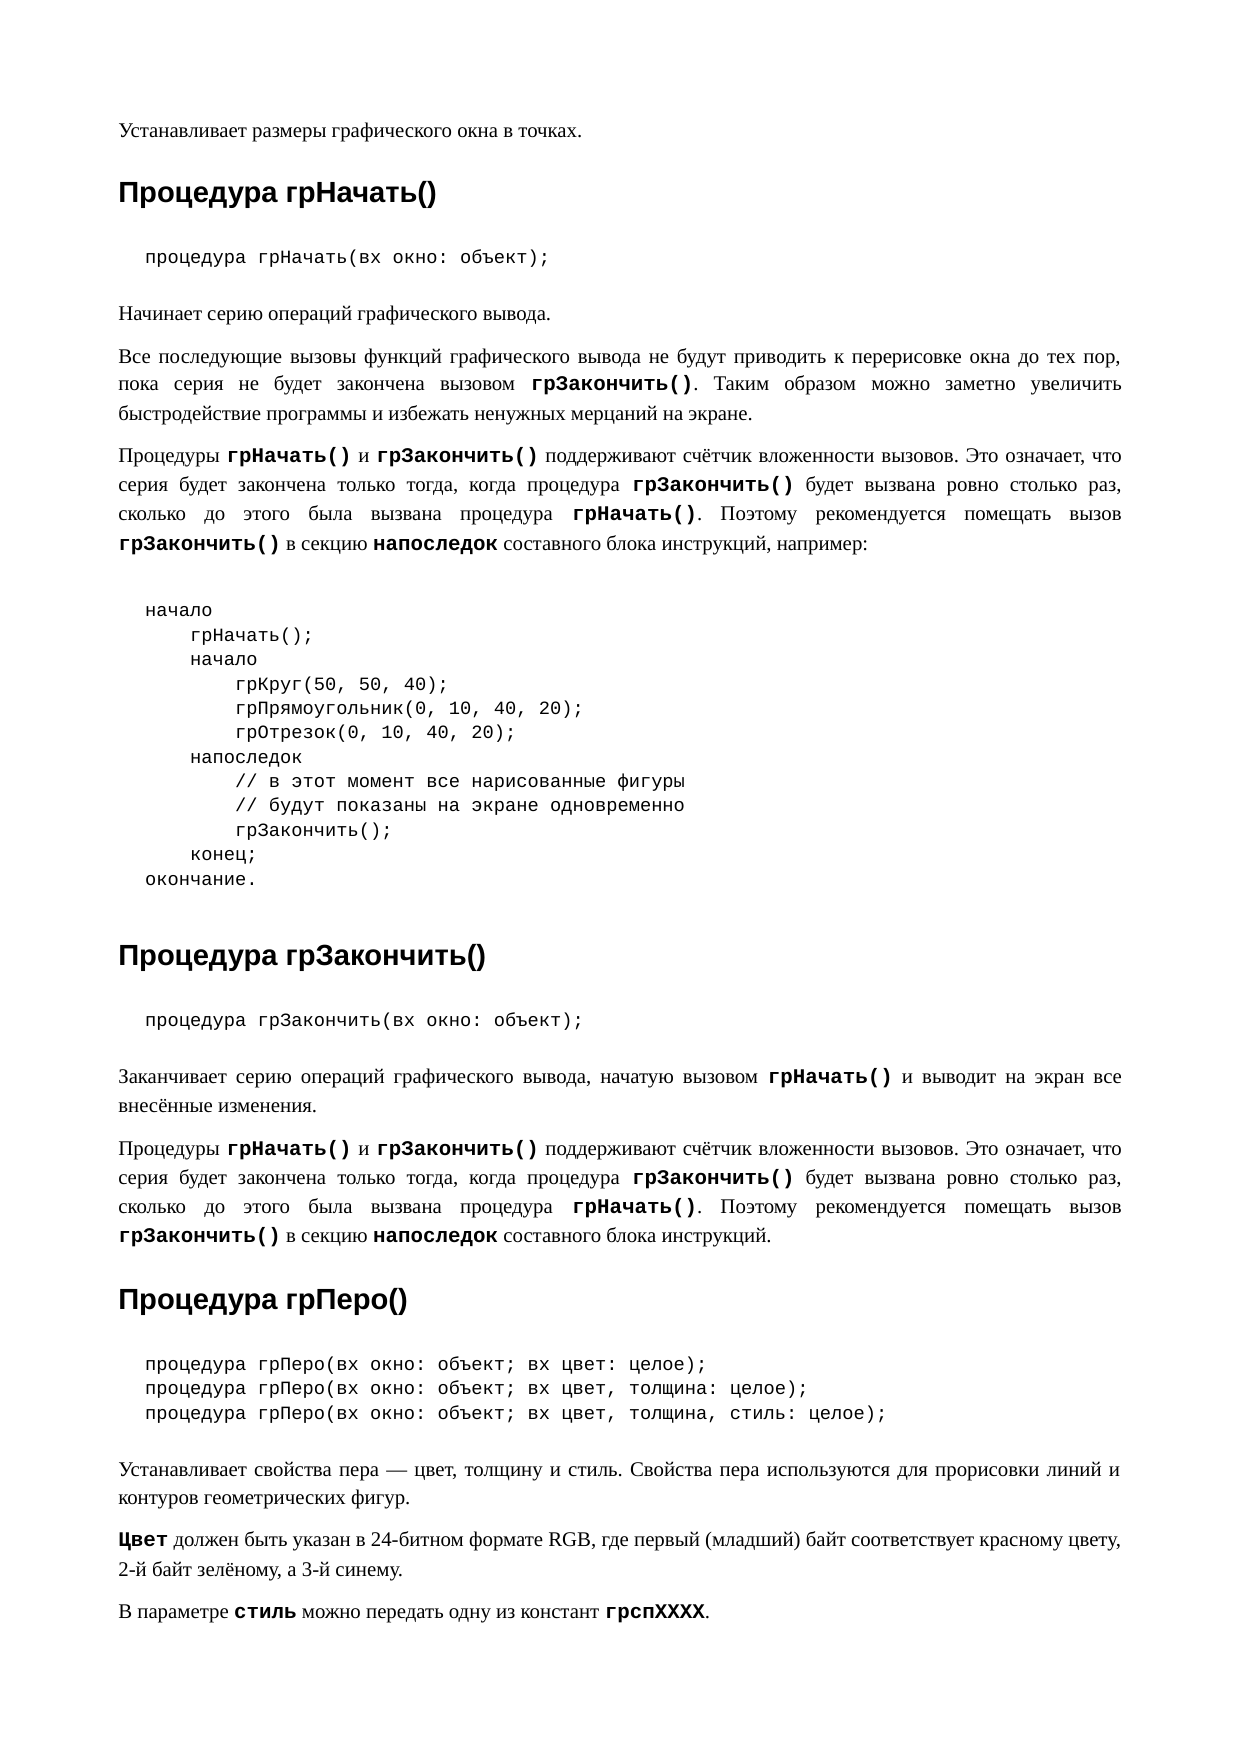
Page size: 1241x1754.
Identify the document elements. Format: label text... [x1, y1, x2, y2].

text Все последующие вызовы функций графического вывода не будут приводить к перерисовке окна до тех пор, пока серия не будет закончена вызовом грЗакончить(). Таким образом можно заметно увеличить быстродействие программы и избежать ненужных мерцаний на экране. [118, 343, 1122, 424]
subtitle Процедура грЗакончить() [118, 938, 1122, 971]
subtitle Процедура грНачать() [118, 175, 1122, 208]
text процедура грПеро(вх окно: объект; вх цвет: целое); процедура грПеро(вх окно: объект; вх цвет, толщина: целое); процедура грПеро(вх окно: объект; вх цвет, толщина, стиль: целое); [136, 1346, 1104, 1434]
text Цвет должен быть указан в 24-битном формате RGB, где первый (младший) байт соответствует красному цвету, 2-й байт зелёному, а 3-й синему. [118, 1527, 1122, 1581]
text процедура грНачать(вх окно: объект); [136, 239, 1104, 278]
text процедура грЗакончить(вх окно: объект); [136, 1001, 1104, 1040]
text начало грНачать(); начало грКруг(50, 50, 40); грПрямоугольник(0, 10, 40, 20); грОтрезок(0, 10, 40, 20); напоследок // в этот момент все нарисованные фигуры // будут показаны на экране одновременно грЗакончить(); конец; окончание. [136, 592, 1104, 899]
text Начинает серию операций графического вывода. [118, 301, 1122, 325]
text Устанавливает свойства пера — цвет, толщину и стиль. Свойства пера используются для прорисовки линий и контуров геометрических фигур. [118, 1457, 1122, 1509]
text В параметре стиль можно передать одну из констант грспХХХХ. [118, 1599, 1122, 1624]
text Процедуры грНачать() и грЗакончить() поддерживают счётчик вложенности вызовов. Это означает, что серия будет закончена только тогда, когда процедура грЗакончить() будет вызвана ровно столько раз, сколько до этого была вызвана процедура грНачать(). Поэтому рекомендуется помещать вызов грЗакончить() в секцию напоследок составного блока инструкций, например: [118, 443, 1122, 556]
text Процедуры грНачать() и грЗакончить() поддерживают счётчик вложенности вызовов. Это означает, что серия будет закончена только тогда, когда процедура грЗакончить() будет вызвана ровно столько раз, сколько до этого была вызвана процедура грНачать(). Поэтому рекомендуется помещать вызов грЗакончить() в секцию напоследок составного блока инструкций. [118, 1136, 1122, 1249]
text Заканчивает серию операций графического вывода, начатую вызовом грНачать() и выводит на экран все внесённые изменения. [118, 1064, 1122, 1117]
subtitle Процедура грПеро() [118, 1282, 1122, 1316]
text Устанавливает размеры графического окна в точках. [118, 118, 1122, 142]
